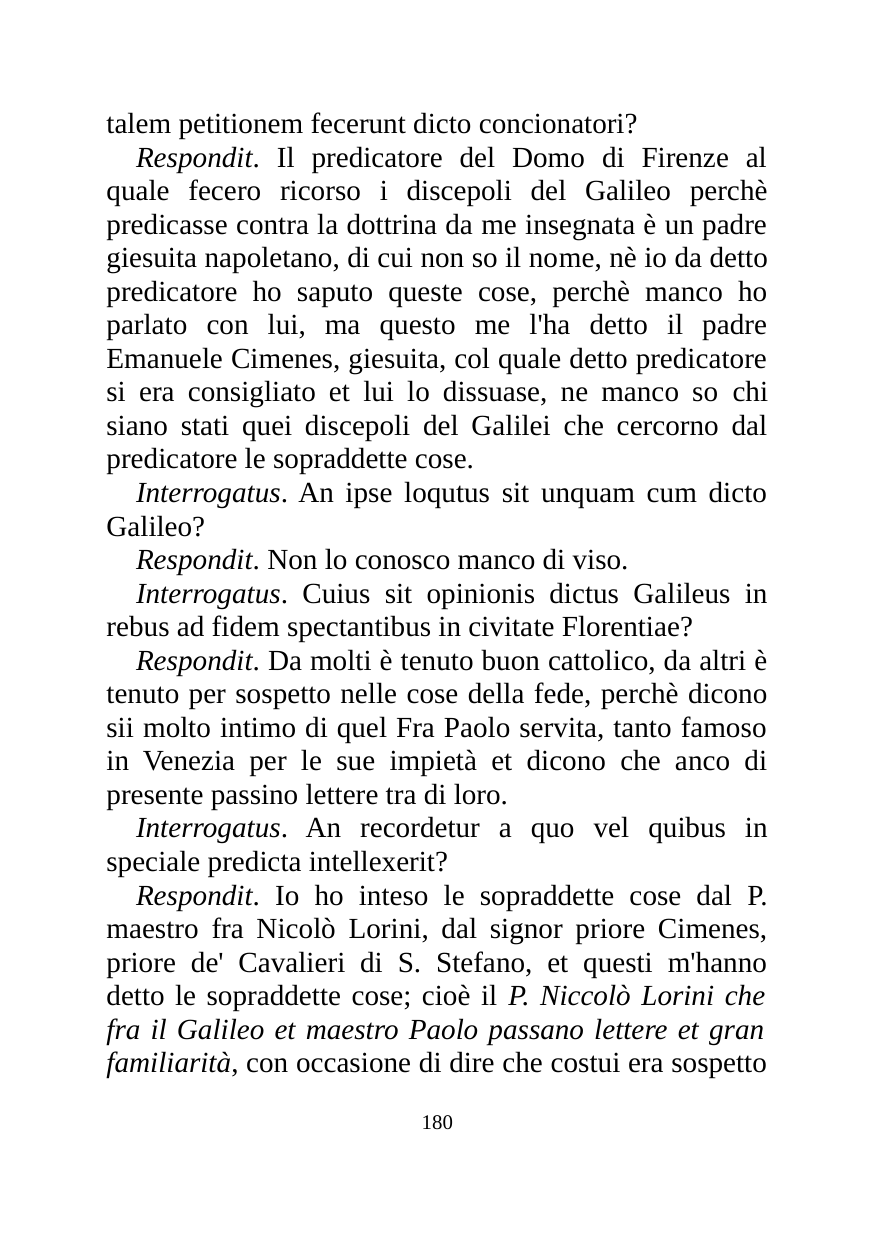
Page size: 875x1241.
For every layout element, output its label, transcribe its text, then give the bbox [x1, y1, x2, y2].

text Respondit. Io ho inteso le sopraddette cose dal P. maestro fra Nicolò Lorini, dal signor priore Cimenes, priore de' Cavalieri di S. Stefano, et questi m'hanno detto le sopraddette cose; cioè il P. Niccolò Lorini che fra il Galileo et maestro Paolo passano lettere et gran familiarità, con occasione di dire che costui era sospetto [106, 878, 768, 1079]
text Respondit. Da molti è tenuto buon cattolico, da altri è tenuto per sospetto nelle cose della fede, perchè dicono sii molto intimo di quel Fra Paolo servita, tanto famoso in Venezia per le sue impietà et dicono che anco di presente passino lettere tra di loro. [106, 643, 768, 811]
text Respondit. Non lo conosco manco di viso. [106, 542, 768, 576]
text talem petitionem fecerunt dicto concionatori? [106, 106, 768, 140]
text Interrogatus. Cuius sit opinionis dictus Galileus in rebus ad fidem spectantibus in civitate Florentiae? [106, 576, 768, 643]
text Interrogatus. An recordetur a quo vel quibus in speciale predicta intellexerit? [106, 811, 768, 878]
text Interrogatus. An ipse loqutus sit unquam cum dicto Galileo? [106, 475, 768, 542]
text Respondit. Il predicatore del Domo di Firenze al quale fecero ricorso i discepoli del Galileo perchè predicasse contra la dottrina da me insegnata è un padre giesuita napoletano, di cui non so il nome, nè io da detto predicatore ho saputo queste cose, perchè manco ho parlato con lui, ma questo me l'ha detto il padre Emanuele Cimenes, giesuita, col quale detto predicatore si era consigliato et lui lo dissuase, ne manco so chi siano stati quei discepoli del Galilei che cercorno dal predicatore le sopraddette cose. [106, 140, 768, 475]
